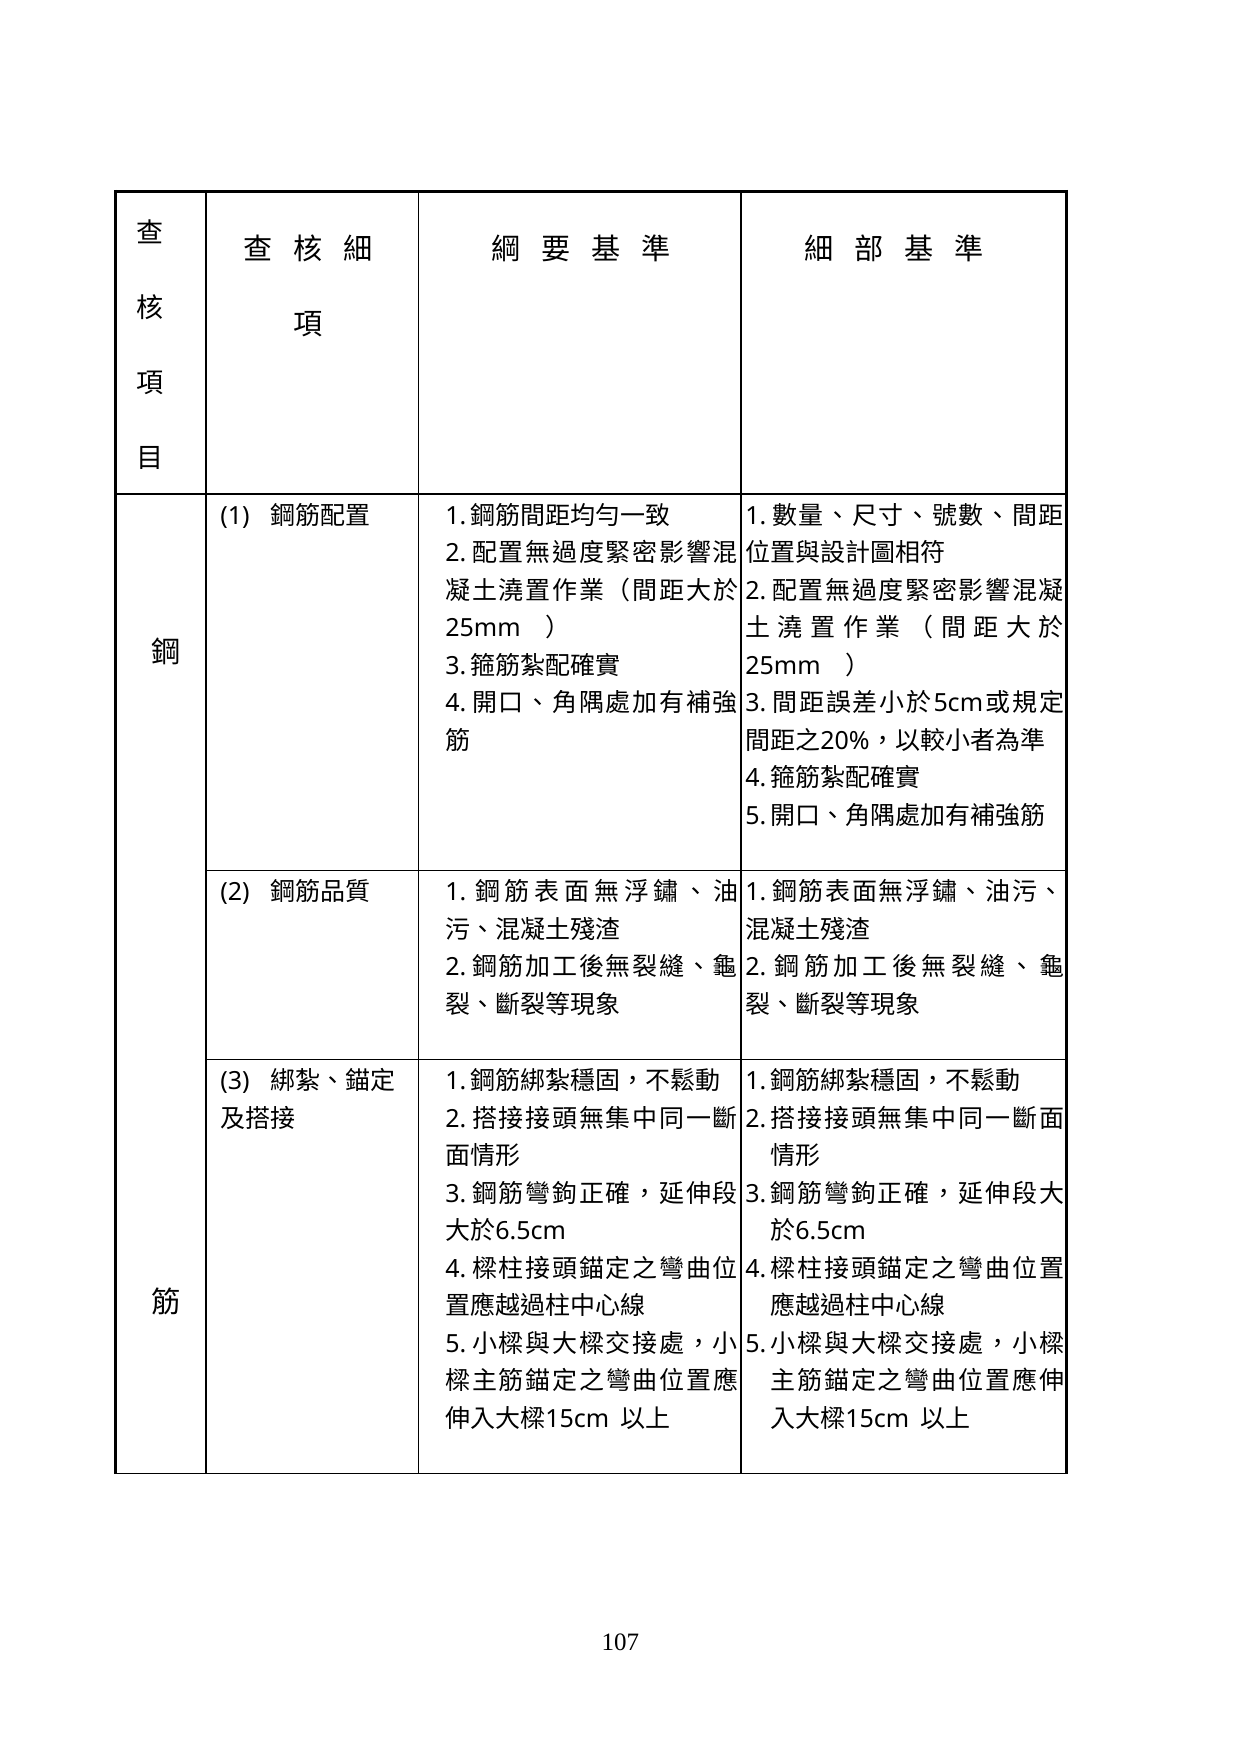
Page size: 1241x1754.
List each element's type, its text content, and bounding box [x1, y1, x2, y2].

table_cell (3)綁紮、錨定及搭接 [207, 1060, 418, 1473]
table_header 細部基準 [742, 193, 1065, 493]
table_header 綱要基準 [419, 193, 740, 493]
table_header 查核細項 [207, 193, 418, 493]
table_cell 1.鋼筋表面無浮鏽、油污、混凝土殘渣 2.鋼筋加工後無裂縫、龜裂、斷裂等現象 [742, 871, 1065, 1058]
table_cell (2)鋼筋品質 [207, 871, 418, 1058]
table_cell 1.數量、尺寸、號數、間距位置與設計圖相符 2.配置無過度緊密影響混凝土澆置作業（間距大於25mm） 3.間距誤差小於5cm或規定間距之20%，以較小者為準 4.箍筋紮配確實 5.開口、角隅處加有補強筋 [742, 495, 1065, 869]
table_cell (1)鋼筋配置 [207, 495, 418, 869]
table_cell 鋼筋綁紮穩固，不鬆動 搭接接頭無集中同一斷面情形 鋼筋彎鉤正確，延伸段大於6.5cm 樑柱接頭錨定之彎曲位置應越過柱中心線 小樑與大樑交接處，小樑主筋錨定之彎曲位置應伸入大樑15cm以上 [742, 1060, 1065, 1473]
table_cell 1.鋼筋表面無浮鏽、油污、混凝土殘渣 2.鋼筋加工後無裂縫、龜裂、斷裂等現象 [419, 871, 740, 1058]
table_cell 1.鋼筋綁紮穩固，不鬆動 2.搭接接頭無集中同一斷面情形 3.鋼筋彎鉤正確，延伸段大於6.5cm 4.樑柱接頭錨定之彎曲位置應越過柱中心線 5.小樑與大樑交接處，小樑主筋錨定之彎曲位置應伸入大樑15cm以上 [419, 1060, 740, 1473]
table_cell 鋼 筋 [117, 495, 205, 1473]
table_cell 1.鋼筋間距均勻一致 2.配置無過度緊密影響混凝土澆置作業（間距大於25mm） 3.箍筋紮配確實 4.開口、角隅處加有補強筋 [419, 495, 740, 869]
table_header 查核 項目 [117, 193, 205, 493]
